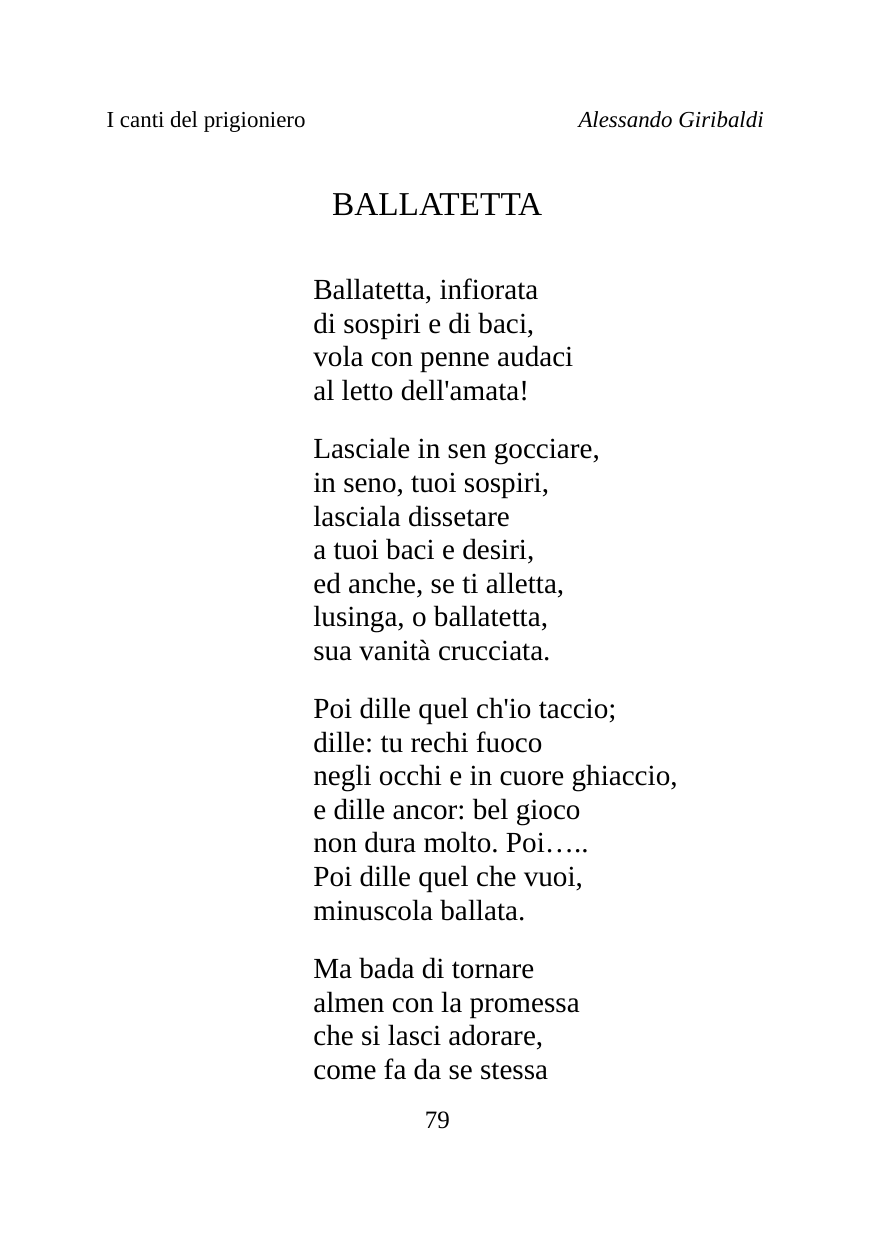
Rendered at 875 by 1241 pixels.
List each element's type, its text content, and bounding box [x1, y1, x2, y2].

text Ballatetta, infiorata di sospiri e di baci, vola con penne audaci al letto dell'amata! [313, 272, 768, 407]
subtitle BALLATETTA [106, 184, 768, 222]
text Lasciale in sen gocciare, in seno, tuoi sospiri, lasciala dissetare a tuoi baci e desiri, ed anche, se ti alletta, lusinga, o ballatetta, sua vanità crucciata. [313, 432, 768, 666]
text Ma bada di tornare almen con la promessa che si lasci adorare, come fa da se stessa [313, 951, 768, 1085]
text Poi dille quel ch'io taccio; dille: tu rechi fuoco negli occhi e in cuore ghiaccio, e dille ancor: bel gioco non dura molto. Poi….. Poi dille quel che vuoi, minuscola ballata. [313, 691, 768, 926]
